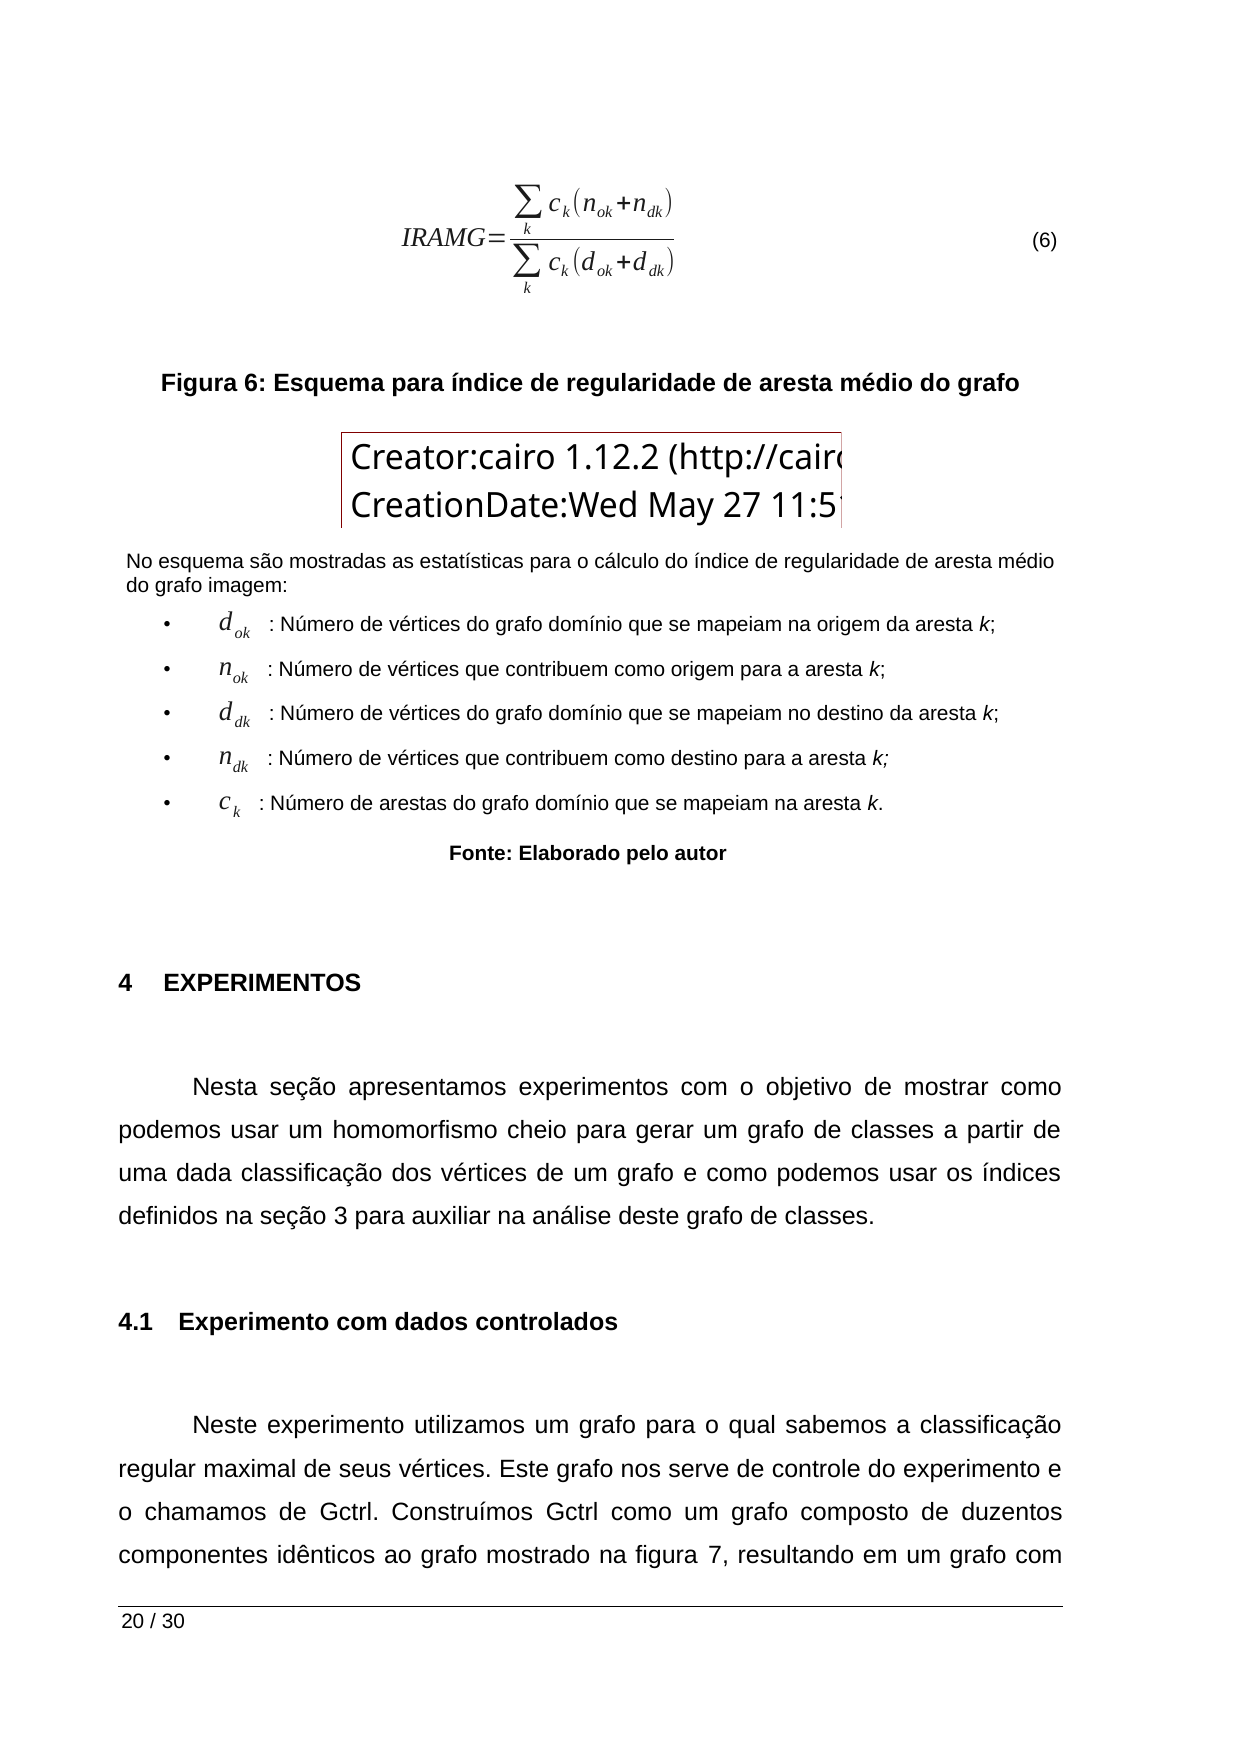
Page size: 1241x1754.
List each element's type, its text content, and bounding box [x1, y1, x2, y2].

subtitle Experimentos [118, 968, 1063, 997]
text Fonte: Elaborado pelo autor [126, 841, 1055, 864]
text Nesta seção apresentamos experimentos com o objetivo de mostrar como podemos usar um homomorfismo cheio para gerar um grafo de classes a partir de uma dada classificação dos vértices de um grafo e como podemos usar os índices definidos na seção 3 para auxiliar na análise deste grafo de classes. [118, 1072, 1063, 1230]
list : Número de vértices do grafo domínio que se mapeiam no destino da aresta k; [163, 697, 1055, 731]
text Neste experimento utilizamos um grafo para o qual sabemos a classificação regular maximal de seus vértices. Este grafo nos serve de controle do experimento e o chamamos de Gctrl. Construímos Gctrl como um grafo composto de duzentos componentes idênticos ao grafo mostrado na figura 7, resultando em um grafo com [118, 1410, 1063, 1568]
subtitle Experimento com dados controlados [118, 1307, 1063, 1335]
list : Número de vértices do grafo domínio que se mapeiam na origem da aresta k; [163, 607, 1055, 641]
list : Número de vértices que contribuem como origem para a aresta k; [163, 652, 1055, 686]
text Figura 6: Esquema para índice de regularidade de aresta médio do grafo [126, 368, 1055, 397]
table_header [118, 177, 958, 303]
table_header (6) [958, 177, 1063, 303]
list : Número de arestas do grafo domínio que se mapeiam na aresta k. [163, 786, 1055, 820]
list : Número de vértices que contribuem como destino para a aresta k; [163, 741, 1055, 775]
text No esquema são mostradas as estatísticas para o cálculo do índice de regularidade de aresta médio do grafo imagem: [126, 420, 1055, 597]
